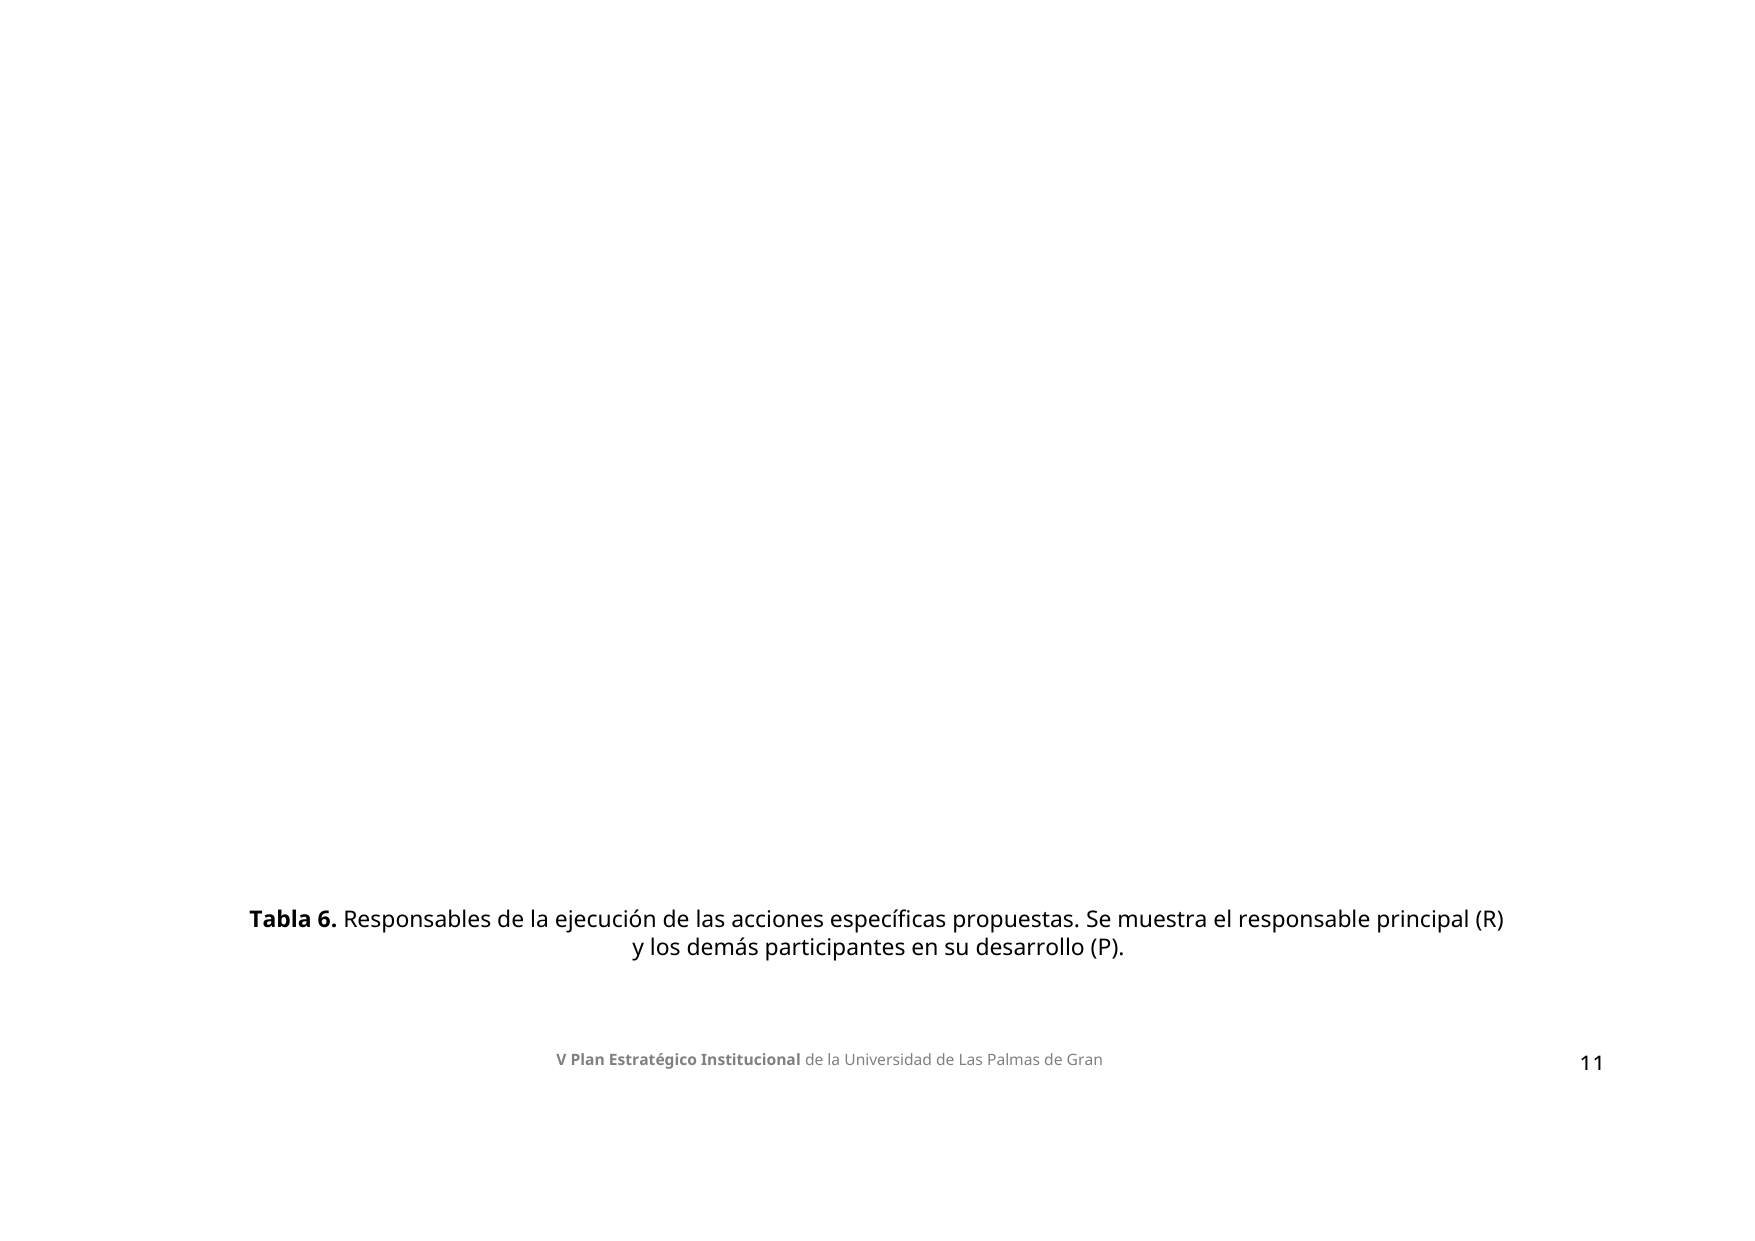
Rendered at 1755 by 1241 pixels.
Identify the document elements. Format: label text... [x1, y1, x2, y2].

text Tabla 6. Responsables de la ejecución de las acciones específicas propuestas. Se muestra el responsable principal (R) y los demás participantes en su desarrollo (P). [249, 904, 1505, 962]
